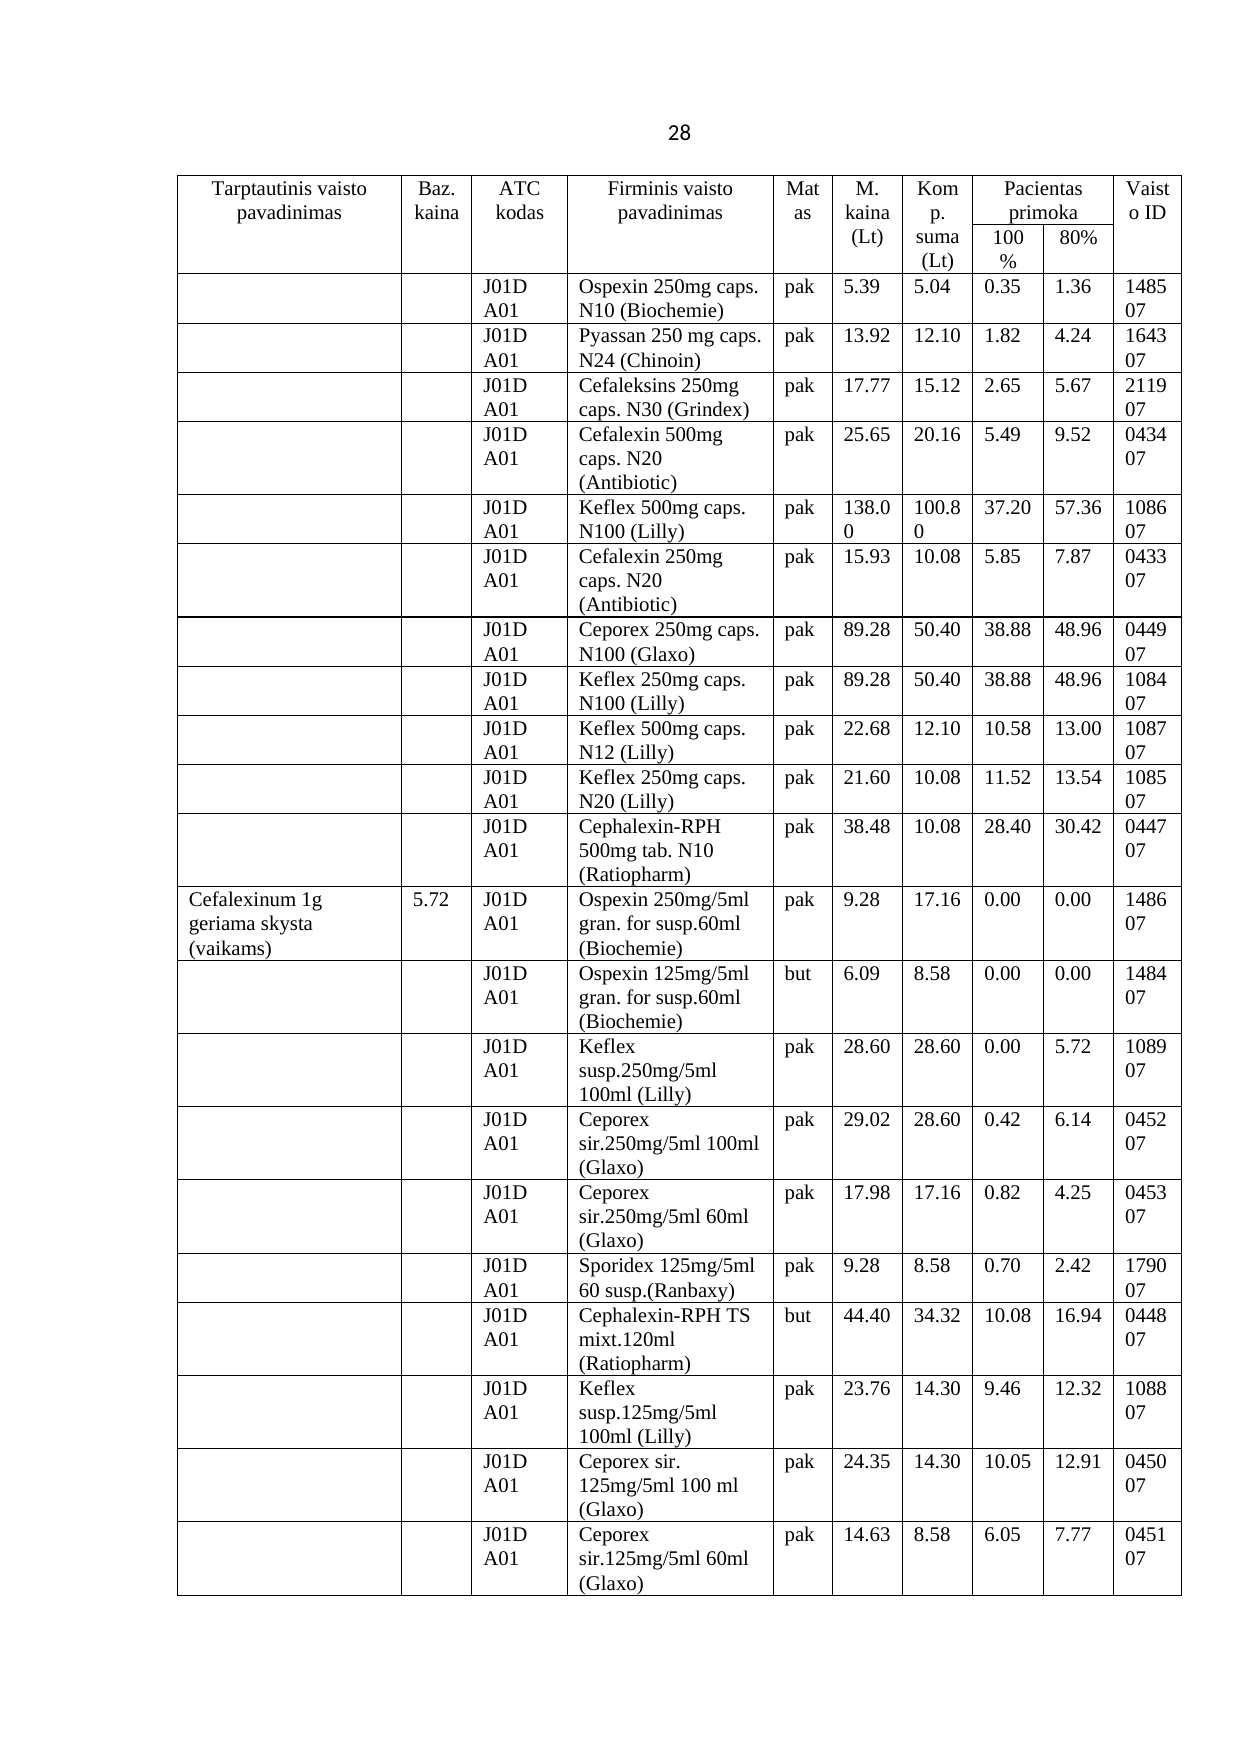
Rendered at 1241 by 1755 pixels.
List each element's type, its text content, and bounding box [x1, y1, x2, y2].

table_cell 17.98 [833, 1180, 902, 1252]
table_cell 9.52 [1044, 422, 1113, 494]
table_cell [402, 1449, 471, 1521]
table_cell pak [774, 373, 832, 421]
table_cell J01D A01 [472, 1303, 567, 1375]
table_cell 045207 [1114, 1107, 1181, 1179]
table_cell 043407 [1114, 422, 1181, 494]
table_cell 22.68 [833, 716, 902, 764]
table_header Tarptautinis vaisto pavadinimas [178, 176, 401, 273]
table_cell 9.28 [833, 1254, 902, 1302]
table_cell J01D A01 [472, 765, 567, 813]
table_cell pak [774, 1180, 832, 1252]
table_cell [402, 1376, 471, 1448]
table_cell 0.00 [973, 1034, 1043, 1106]
table_cell 138.00 [833, 495, 902, 543]
table_cell 23.76 [833, 1376, 902, 1448]
table_header ATC kodas [472, 176, 567, 273]
table_header Pacientas primoka [973, 176, 1113, 224]
table_cell 2.42 [1044, 1254, 1113, 1302]
table_cell 044907 [1114, 618, 1181, 666]
table_cell Ospexin 250mg caps. N10 (Biochemie) [568, 274, 773, 322]
table_header M. kaina (Lt) [833, 176, 902, 273]
table_cell 8.58 [903, 1254, 972, 1302]
table_cell 21.60 [833, 765, 902, 813]
table_cell 100% [973, 225, 1043, 273]
table_cell Keflex susp.250mg/5ml 100ml (Lilly) [568, 1034, 773, 1106]
table_cell pak [774, 422, 832, 494]
table_cell 0.42 [973, 1107, 1043, 1179]
table_cell J01D A01 [472, 1449, 567, 1521]
table_cell 89.28 [833, 667, 902, 715]
table_cell [402, 814, 471, 886]
table_cell pak [774, 814, 832, 886]
table_cell 108807 [1114, 1376, 1181, 1448]
table_cell [402, 422, 471, 494]
table_cell 24.35 [833, 1449, 902, 1521]
table_cell pak [774, 495, 832, 543]
table_cell Ospexin 125mg/5ml gran. for susp.60ml (Biochemie) [568, 961, 773, 1033]
table_cell 0.00 [1044, 887, 1113, 959]
table_cell 20.16 [903, 422, 972, 494]
table_cell 50.40 [903, 667, 972, 715]
table_cell Cefalexin 250mg caps. N20 (Antibiotic) [568, 544, 773, 616]
table_cell 108407 [1114, 667, 1181, 715]
table_cell 211907 [1114, 373, 1181, 421]
table_cell J01D A01 [472, 667, 567, 715]
table_cell [402, 1254, 471, 1302]
table_cell 28.40 [973, 814, 1043, 886]
table_cell 30.42 [1044, 814, 1113, 886]
table_cell 10.08 [903, 765, 972, 813]
table_cell 15.12 [903, 373, 972, 421]
table_cell 80% [1044, 225, 1113, 273]
table_cell [178, 667, 401, 715]
table_cell [402, 961, 471, 1033]
table_cell Ospexin 250mg/5ml gran. for susp.60ml (Biochemie) [568, 887, 773, 959]
table_cell J01D A01 [472, 373, 567, 421]
table_cell [178, 1449, 401, 1521]
table_cell 10.05 [973, 1449, 1043, 1521]
table_cell 108907 [1114, 1034, 1181, 1106]
table_cell [402, 618, 471, 666]
table_cell Ceporex sir. 125mg/5ml 100 ml (Glaxo) [568, 1449, 773, 1521]
table_cell pak [774, 667, 832, 715]
table_cell 15.93 [833, 544, 902, 616]
table_cell 0.35 [973, 274, 1043, 322]
table_cell 0.00 [1044, 961, 1113, 1033]
table_cell J01D A01 [472, 544, 567, 616]
table_cell [402, 373, 471, 421]
table_cell 0.00 [973, 961, 1043, 1033]
table_cell 0.00 [973, 887, 1043, 959]
table_cell pak [774, 1449, 832, 1521]
table_cell [178, 1254, 401, 1302]
table_cell 100.80 [903, 495, 972, 543]
table_cell 5.85 [973, 544, 1043, 616]
table_cell [178, 324, 401, 372]
table_cell Cephalexin-RPH 500mg tab. N10 (Ratiopharm) [568, 814, 773, 886]
table_cell [178, 1034, 401, 1106]
table_cell but [774, 961, 832, 1033]
table_header Firminis vaisto pavadinimas [568, 176, 773, 273]
table_cell 12.91 [1044, 1449, 1113, 1521]
table_cell [178, 765, 401, 813]
table_cell 28.60 [903, 1107, 972, 1179]
table_cell Ceporex sir.250mg/5ml 100ml (Glaxo) [568, 1107, 773, 1179]
table_cell 12.32 [1044, 1376, 1113, 1448]
table_cell Keflex 250mg caps. N20 (Lilly) [568, 765, 773, 813]
table_cell J01D A01 [472, 324, 567, 372]
table_cell [178, 544, 401, 616]
table_cell pak [774, 765, 832, 813]
table_cell J01D A01 [472, 274, 567, 322]
table_cell J01D A01 [472, 961, 567, 1033]
table_cell pak [774, 274, 832, 322]
table_cell 89.28 [833, 618, 902, 666]
table_cell [178, 274, 401, 322]
table_cell 8.58 [903, 961, 972, 1033]
table_cell Cefalexin 500mg caps. N20 (Antibiotic) [568, 422, 773, 494]
table_cell 0.82 [973, 1180, 1043, 1252]
table_cell [178, 1107, 401, 1179]
table_cell 10.08 [903, 814, 972, 886]
table_cell 9.28 [833, 887, 902, 959]
table_cell J01D A01 [472, 716, 567, 764]
table_cell 38.48 [833, 814, 902, 886]
table_cell 25.65 [833, 422, 902, 494]
table_cell 34.32 [903, 1303, 972, 1375]
table_cell 5.72 [402, 887, 471, 959]
table_cell 48.96 [1044, 618, 1113, 666]
table_cell 48.96 [1044, 667, 1113, 715]
table_cell Cefalexinum 1g geriama skysta (vaikams) [178, 887, 401, 959]
table_cell Cephalexin-RPH TS mixt.120ml (Ratiopharm) [568, 1303, 773, 1375]
table_cell [402, 274, 471, 322]
table_cell 1.36 [1044, 274, 1113, 322]
table_cell 108607 [1114, 495, 1181, 543]
table_header Vaisto ID [1114, 176, 1181, 273]
table_cell [178, 1522, 401, 1594]
table_cell 044707 [1114, 814, 1181, 886]
table_cell 5.49 [973, 422, 1043, 494]
table_cell 5.39 [833, 274, 902, 322]
table_cell 2.65 [973, 373, 1043, 421]
table_cell [178, 373, 401, 421]
table_cell J01D A01 [472, 1180, 567, 1252]
table_cell 10.08 [903, 544, 972, 616]
table_cell Pyassan 250 mg caps. N24 (Chinoin) [568, 324, 773, 372]
table_cell J01D A01 [472, 495, 567, 543]
table_cell 5.04 [903, 274, 972, 322]
table_cell 16.94 [1044, 1303, 1113, 1375]
table_cell [178, 1303, 401, 1375]
table_cell [178, 1376, 401, 1448]
table_cell 12.10 [903, 716, 972, 764]
table_cell [402, 1034, 471, 1106]
table_cell 148507 [1114, 274, 1181, 322]
table_cell J01D A01 [472, 422, 567, 494]
table_cell 045007 [1114, 1449, 1181, 1521]
table_cell 13.92 [833, 324, 902, 372]
table_cell 57.36 [1044, 495, 1113, 543]
table_cell [178, 495, 401, 543]
table_cell Keflex 500mg caps. N100 (Lilly) [568, 495, 773, 543]
table_cell [178, 814, 401, 886]
table_cell 14.30 [903, 1449, 972, 1521]
table_cell 045107 [1114, 1522, 1181, 1594]
table_cell 12.10 [903, 324, 972, 372]
table_cell pak [774, 1254, 832, 1302]
table_cell 13.00 [1044, 716, 1113, 764]
table_cell 14.63 [833, 1522, 902, 1594]
table_cell [402, 324, 471, 372]
table_cell 108707 [1114, 716, 1181, 764]
table_cell 44.40 [833, 1303, 902, 1375]
table_cell 38.88 [973, 618, 1043, 666]
table_cell Keflex 250mg caps. N100 (Lilly) [568, 667, 773, 715]
table_cell pak [774, 1107, 832, 1179]
table_cell [178, 1180, 401, 1252]
table_cell pak [774, 1376, 832, 1448]
table_cell 7.87 [1044, 544, 1113, 616]
table_cell J01D A01 [472, 1034, 567, 1106]
table_cell [402, 495, 471, 543]
table_cell [402, 1180, 471, 1252]
table_cell pak [774, 716, 832, 764]
table_cell J01D A01 [472, 814, 567, 886]
table_cell 50.40 [903, 618, 972, 666]
table_cell 29.02 [833, 1107, 902, 1179]
table_cell pak [774, 618, 832, 666]
table_cell [178, 716, 401, 764]
table_cell 17.16 [903, 887, 972, 959]
table_cell pak [774, 544, 832, 616]
table_cell 5.72 [1044, 1034, 1113, 1106]
table_cell 4.25 [1044, 1180, 1113, 1252]
table_cell 179007 [1114, 1254, 1181, 1302]
table_cell 10.08 [973, 1303, 1043, 1375]
table_cell 043307 [1114, 544, 1181, 616]
table_cell Keflex 500mg caps. N12 (Lilly) [568, 716, 773, 764]
table_cell Ceporex sir.250mg/5ml 60ml (Glaxo) [568, 1180, 773, 1252]
table_cell [402, 1303, 471, 1375]
table_cell 6.05 [973, 1522, 1043, 1594]
table_cell 28.60 [833, 1034, 902, 1106]
table_cell [178, 618, 401, 666]
table_cell 0.70 [973, 1254, 1043, 1302]
table_cell pak [774, 1034, 832, 1106]
table_cell 13.54 [1044, 765, 1113, 813]
table_cell 6.14 [1044, 1107, 1113, 1179]
table_cell J01D A01 [472, 1376, 567, 1448]
table_cell [178, 961, 401, 1033]
table_cell pak [774, 887, 832, 959]
table_cell Ceporex sir.125mg/5ml 60ml (Glaxo) [568, 1522, 773, 1594]
table_cell 37.20 [973, 495, 1043, 543]
table_cell Ceporex 250mg caps. N100 (Glaxo) [568, 618, 773, 666]
table_cell 148607 [1114, 887, 1181, 959]
table_cell 4.24 [1044, 324, 1113, 372]
table_cell 045307 [1114, 1180, 1181, 1252]
table_cell but [774, 1303, 832, 1375]
table_cell 14.30 [903, 1376, 972, 1448]
table_cell 044807 [1114, 1303, 1181, 1375]
table_cell Keflex susp.125mg/5ml 100ml (Lilly) [568, 1376, 773, 1448]
table_cell 11.52 [973, 765, 1043, 813]
table_cell 5.67 [1044, 373, 1113, 421]
table_cell J01D A01 [472, 618, 567, 666]
table_cell 9.46 [973, 1376, 1043, 1448]
table_cell [402, 716, 471, 764]
table_header Baz. kaina [402, 176, 471, 273]
table_header Matas [774, 176, 832, 273]
table_cell [402, 765, 471, 813]
table_cell [402, 1522, 471, 1594]
table_cell 164307 [1114, 324, 1181, 372]
table_cell 148407 [1114, 961, 1181, 1033]
table_cell Cefaleksins 250mg caps. N30 (Grindex) [568, 373, 773, 421]
table_cell pak [774, 1522, 832, 1594]
table_cell 17.77 [833, 373, 902, 421]
table_cell [402, 667, 471, 715]
table_cell 108507 [1114, 765, 1181, 813]
table_cell J01D A01 [472, 887, 567, 959]
table_cell [402, 1107, 471, 1179]
table_cell 8.58 [903, 1522, 972, 1594]
table_cell Sporidex 125mg/5ml 60 susp.(Ranbaxy) [568, 1254, 773, 1302]
table_header Komp. suma (Lt) [903, 176, 972, 273]
table_cell 7.77 [1044, 1522, 1113, 1594]
table_cell 10.58 [973, 716, 1043, 764]
table_cell [178, 422, 401, 494]
table_cell 28.60 [903, 1034, 972, 1106]
table_cell [402, 544, 471, 616]
table_cell 17.16 [903, 1180, 972, 1252]
table_cell J01D A01 [472, 1254, 567, 1302]
table_cell pak [774, 324, 832, 372]
table_cell 1.82 [973, 324, 1043, 372]
table_cell J01D A01 [472, 1522, 567, 1594]
table_cell J01D A01 [472, 1107, 567, 1179]
table_cell 6.09 [833, 961, 902, 1033]
table_cell 38.88 [973, 667, 1043, 715]
